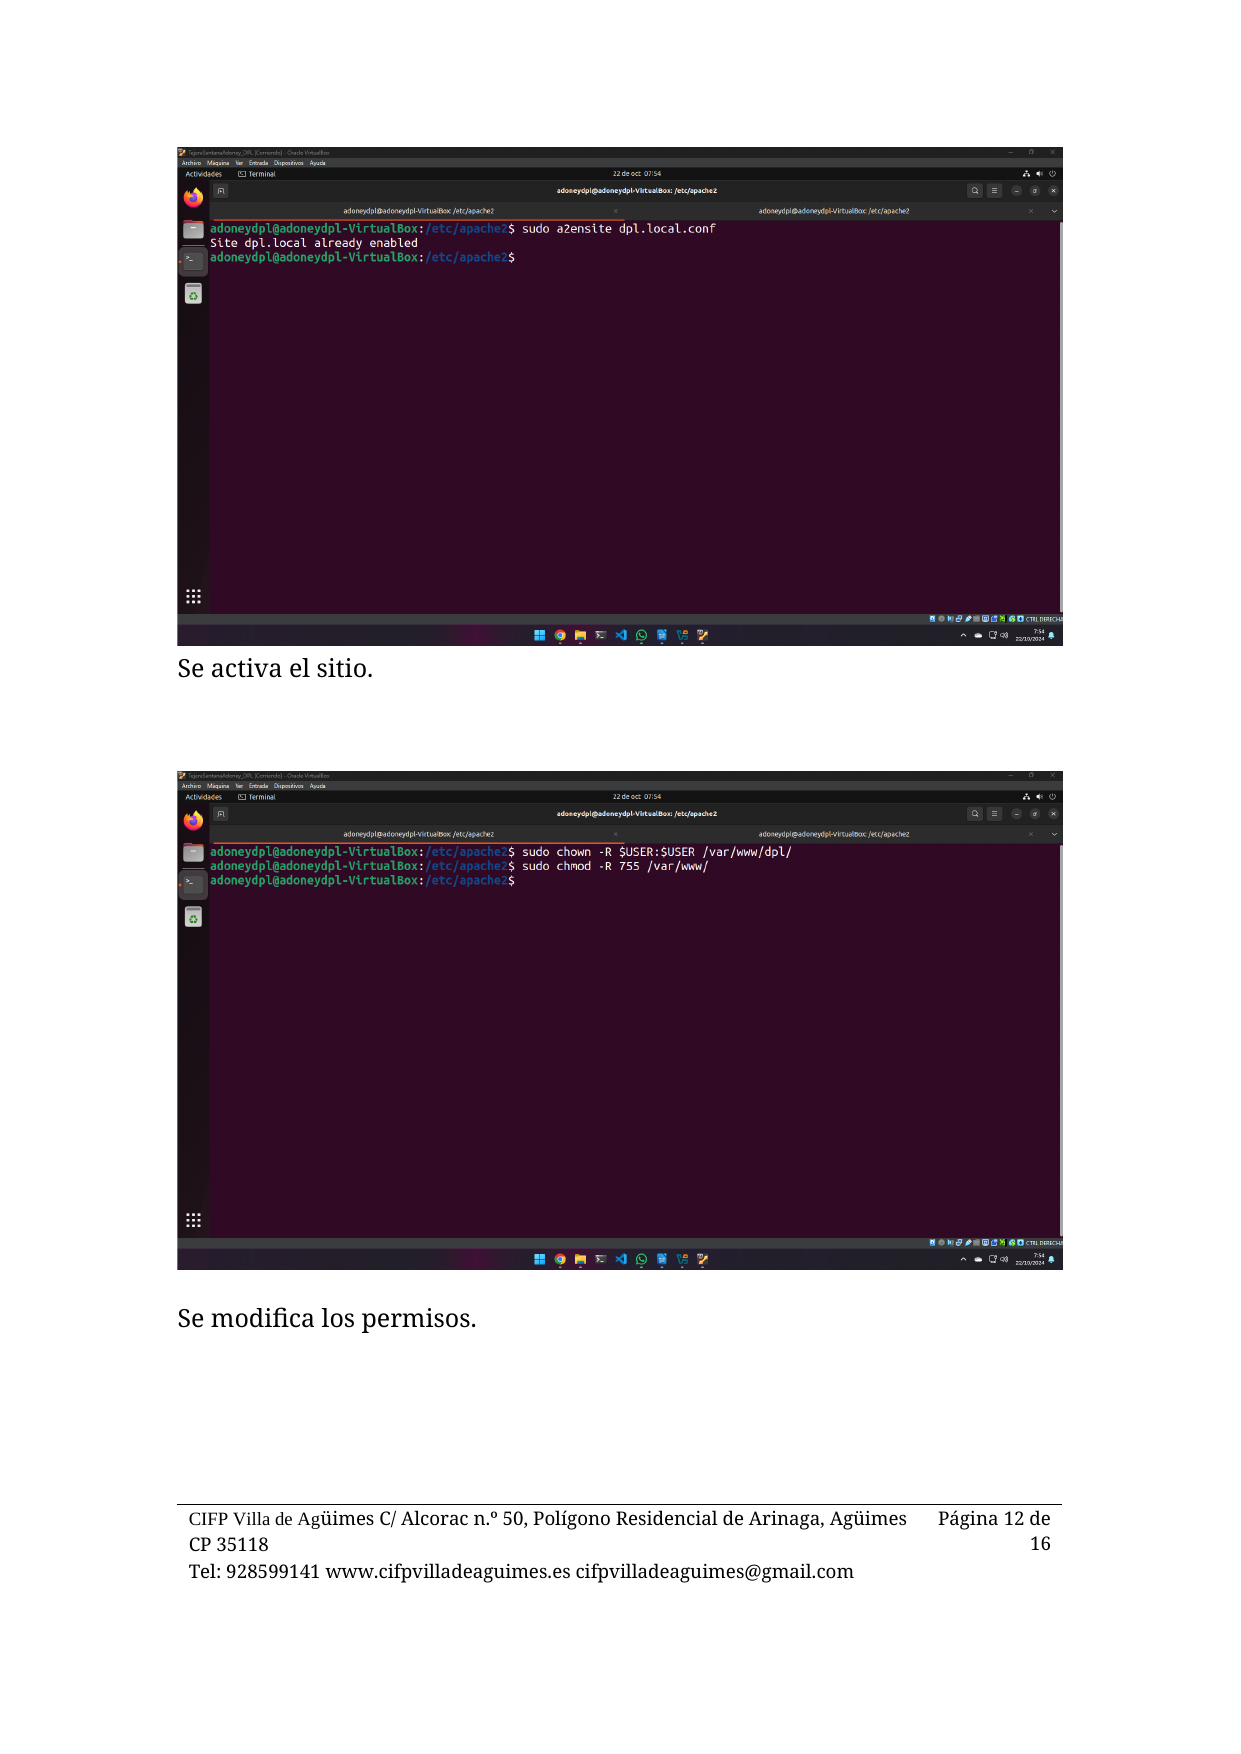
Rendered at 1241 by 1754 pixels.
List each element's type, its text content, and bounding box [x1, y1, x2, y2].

text Se modifica los permisos. [177, 1270, 1063, 1334]
picture [177, 771, 1063, 1270]
picture [177, 147, 1063, 646]
text Se activa el sitio. [177, 646, 1063, 685]
